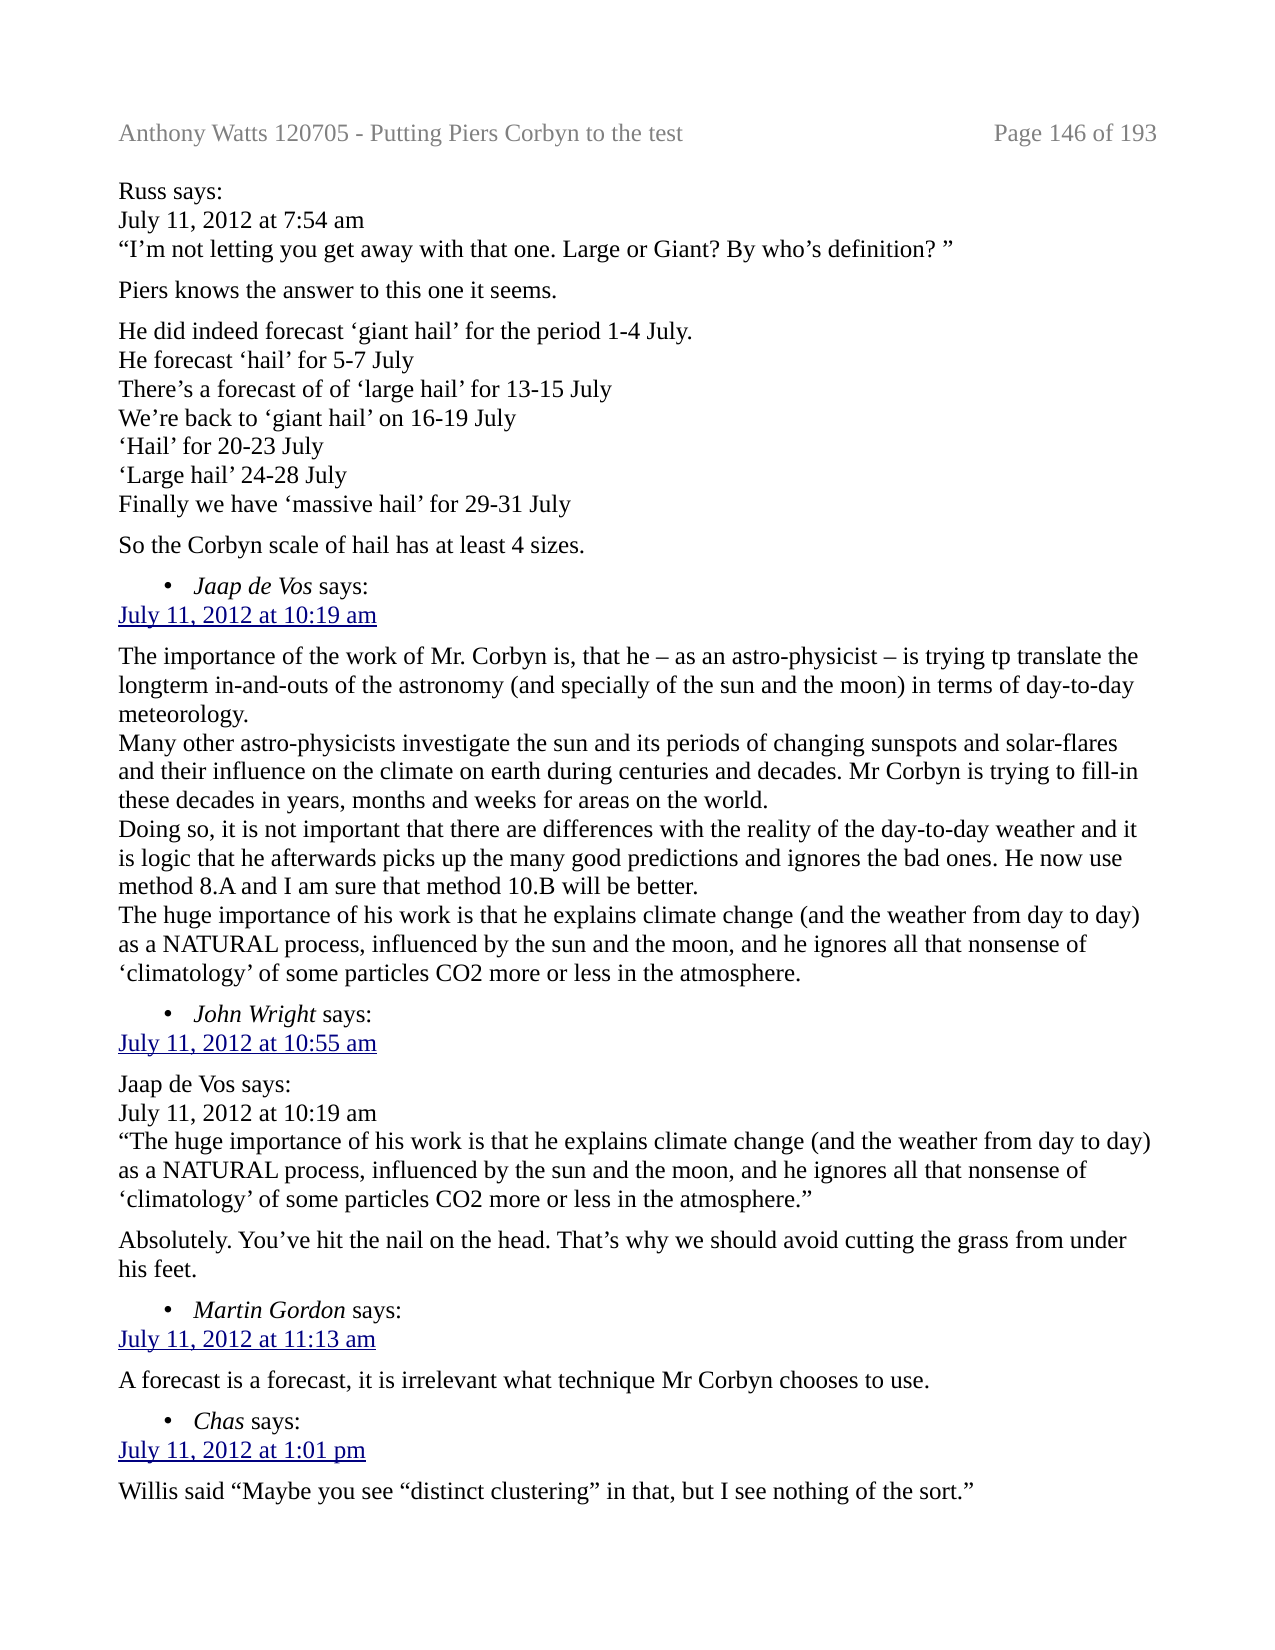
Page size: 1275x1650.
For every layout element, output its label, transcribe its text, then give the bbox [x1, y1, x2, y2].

text Jaap de Vos says: July 11, 2012 at 10:19 am “The huge importance of his work is that he explains climate change (and the weather from day to day) as a NATURAL process, influenced by the sun and the moon, and he ignores all that nonsense of ‘climatology’ of some particles CO2 more or less in the atmosphere.” [118, 1069, 1157, 1213]
text A forecast is a forecast, it is irrelevant what technique Mr Corbyn chooses to use. [118, 1365, 1157, 1394]
list Martin Gordon says: [164, 1295, 1157, 1324]
text Absolutely. You’ve hit the nail on the head. That’s why we should avoid cutting the grass from under his feet. [118, 1225, 1157, 1283]
text So the Corbyn scale of hail has at least 4 sizes. [118, 530, 1157, 559]
text The importance of the work of Mr. Corbyn is, that he – as an astro-physicist – is trying tp translate the longterm in-and-outs of the astronomy (and specially of the sun and the moon) in terms of day-to-day meteorology. Many other astro-physicists investigate the sun and its periods of changing sunspots and solar-flares and their influence on the climate on earth during centuries and decades. Mr Corbyn is trying to fill-in these decades in years, months and weeks for areas on the world. Doing so, it is not important that there are differences with the reality of the day-to-day weather and it is logic that he afterwards picks up the many good predictions and ignores the bad ones. He now use method 8.A and I am sure that method 10.B will be better. The huge importance of his work is that he explains climate change (and the weather from day to day) as a NATURAL process, influenced by the sun and the moon, and he ignores all that nonsense of ‘climatology’ of some particles CO2 more or less in the atmosphere. [118, 641, 1157, 986]
text July 11, 2012 at 1:01 pm [118, 1435, 1157, 1464]
text Russ says: July 11, 2012 at 7:54 am “I’m not letting you get away with that one. Large or Giant? By who’s definition? ” [118, 176, 1157, 263]
text He did indeed forecast ‘giant hail’ for the period 1-4 July. He forecast ‘hail’ for 5-7 July There’s a forecast of of ‘large hail’ for 13-15 July We’re back to ‘giant hail’ on 16-19 July ‘Hail’ for 20-23 July ‘Large hail’ 24-28 July Finally we have ‘massive hail’ for 29-31 July [118, 316, 1157, 518]
text Piers knows the answer to this one it seems. [118, 275, 1157, 304]
list Chas says: [164, 1406, 1157, 1435]
text Willis said “Maybe you see “distinct clustering” in that, but I see nothing of the sort.” [118, 1476, 1157, 1505]
list Jaap de Vos says: [164, 571, 1157, 600]
text July 11, 2012 at 10:55 am [118, 1028, 1157, 1056]
text July 11, 2012 at 10:19 am [118, 600, 1157, 629]
text July 11, 2012 at 11:13 am [118, 1324, 1157, 1353]
list John Wright says: [164, 999, 1157, 1028]
